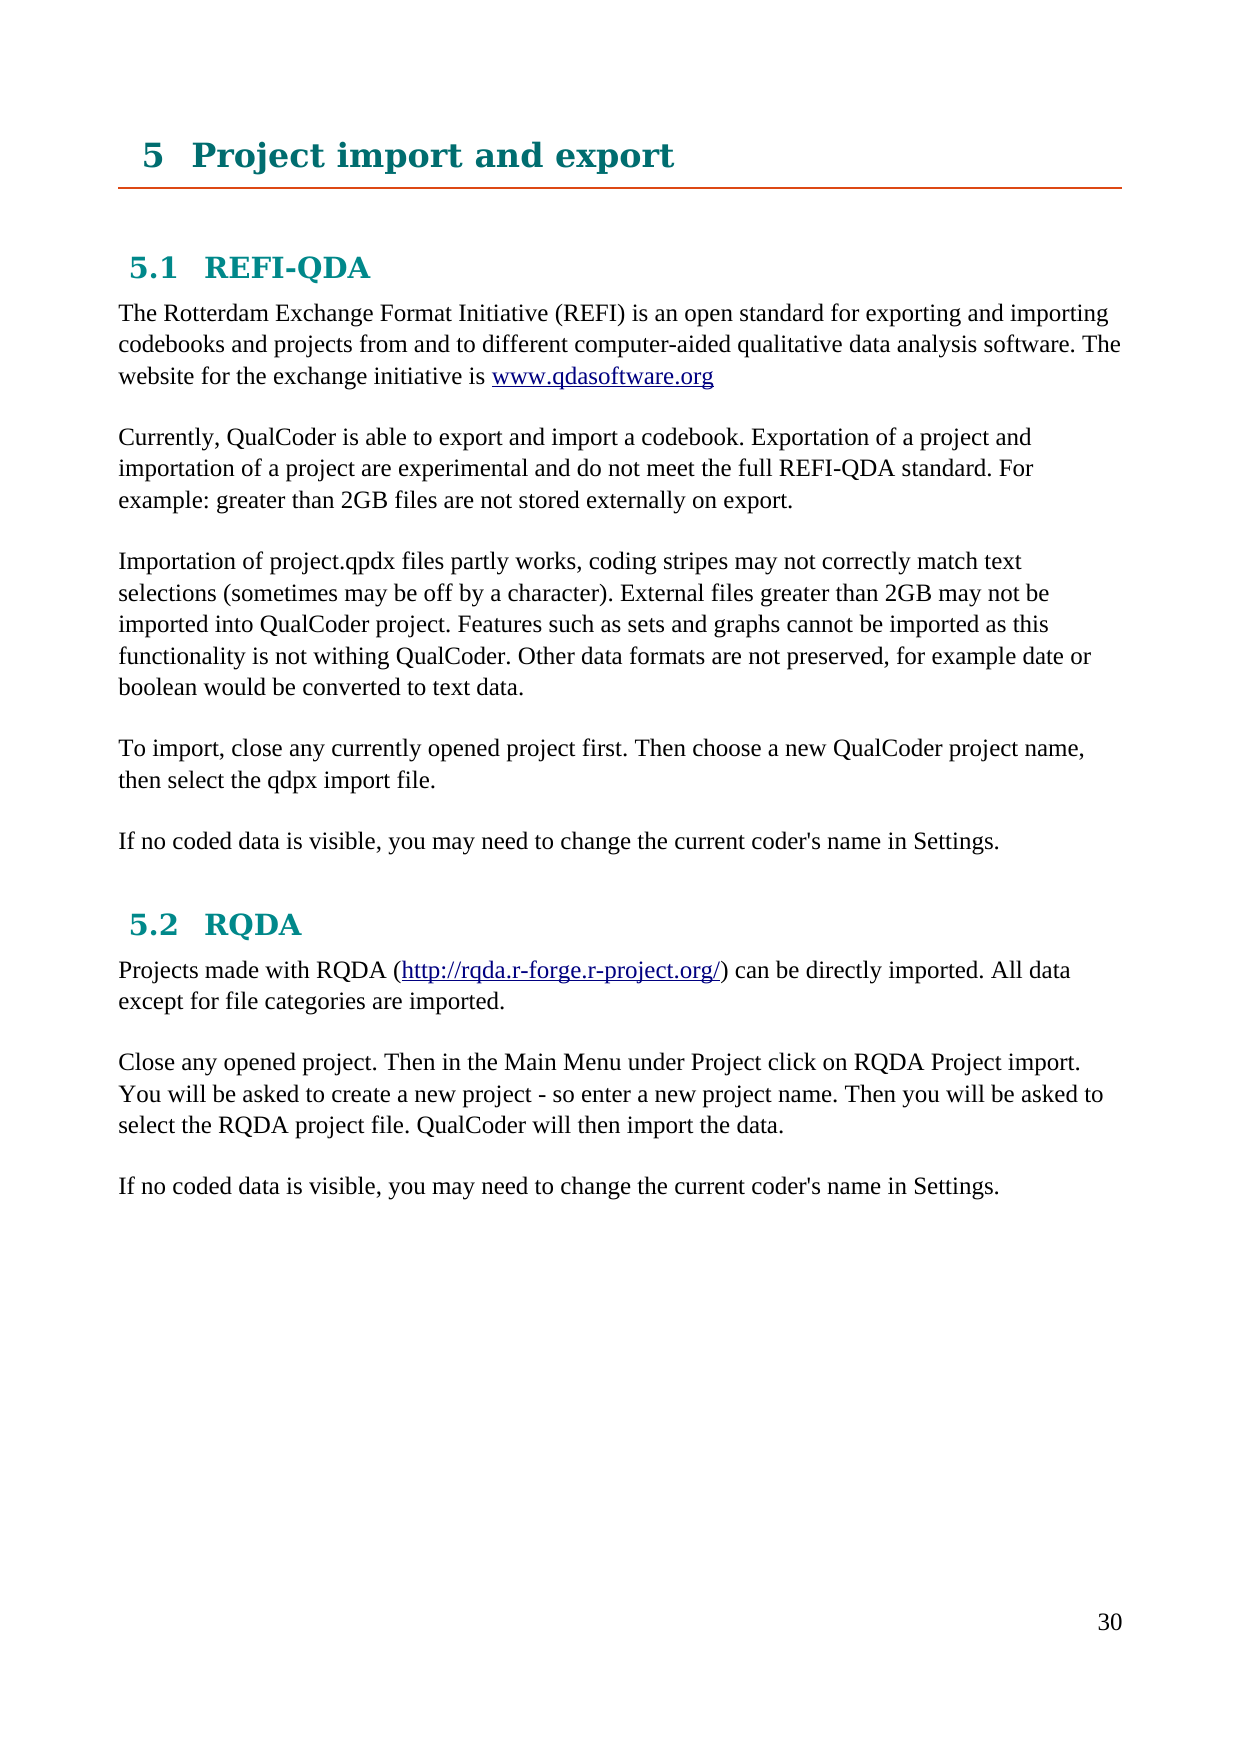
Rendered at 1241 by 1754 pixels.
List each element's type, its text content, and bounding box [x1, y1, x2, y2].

text To import, close any currently opened project first. Then choose a new QualCoder project name, then select the qdpx import file. [118, 733, 1122, 794]
text Close any opened project. Then in the Main Menu under Project click on RQDA Project import. You will be asked to create a new project - so enter a new project name. Then you will be asked to select the RQDA project file. QualCoder will then import the data. [118, 1047, 1122, 1139]
subtitle RQDA [118, 908, 1122, 942]
text Projects made with RQDA (http://rqda.r-forge.r-project.org/) can be directly imported. All data except for file categories are imported. [118, 955, 1122, 1015]
text The Rotterdam Exchange Format Initiative (REFI) is an open standard for exporting and importing codebooks and projects from and to different computer-aided qualitative data analysis software. The website for the exchange initiative is www.qdasoftware.org [118, 298, 1122, 390]
text Currently, QualCoder is able to export and import a codebook. Exportation of a project and importation of a project are experimental and do not meet the full REFI-QDA standard. For example: greater than 2GB files are not stored externally on export. [118, 422, 1122, 514]
text Importation of project.qpdx files partly works, coding stripes may not correctly match text selections (sometimes may be off by a character). External files greater than 2GB may not be imported into QualCoder project. Features such as sets and graphs cannot be imported as this functionality is not withing QualCoder. Other data formats are not preserved, for example date or boolean would be converted to text data. [118, 546, 1122, 701]
subtitle REFI-QDA [118, 251, 1122, 285]
text If no coded data is visible, you may need to change the current coder's name in Settings. [118, 1171, 1122, 1200]
subtitle Project import and export [118, 124, 1122, 187]
text If no coded data is visible, you may need to change the current coder's name in Settings. [118, 826, 1122, 855]
